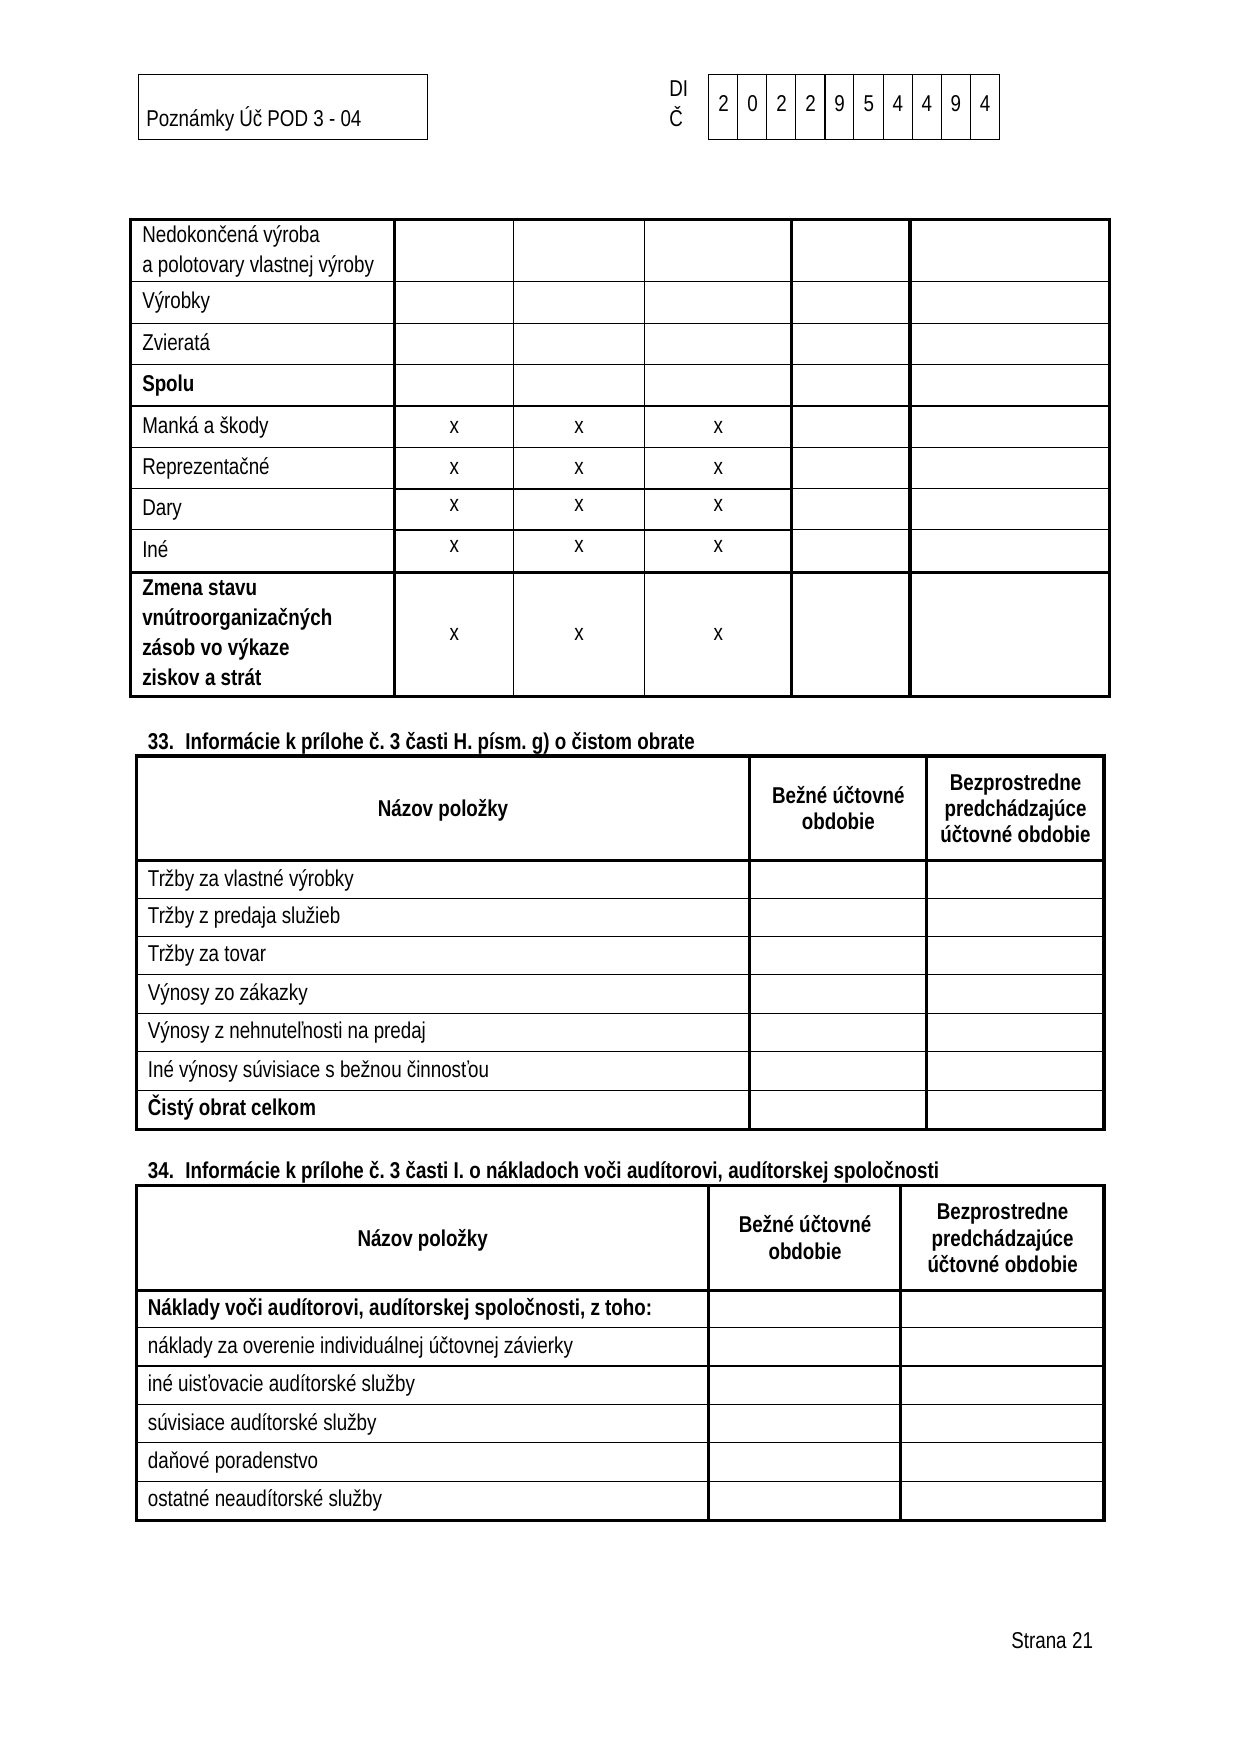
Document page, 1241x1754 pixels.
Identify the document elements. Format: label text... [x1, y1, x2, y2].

table_cell x [645, 407, 790, 447]
table_cell daňové poradenstvo [138, 1443, 707, 1481]
table_cell x [396, 407, 513, 447]
table_cell [928, 937, 1102, 974]
table_cell [396, 282, 513, 322]
table_cell [645, 221, 790, 281]
table_cell Reprezentačné [132, 448, 393, 488]
table_cell Nedokončená výroba a polotovary vlastnej výroby [132, 221, 393, 281]
table_cell [928, 1091, 1102, 1128]
table_cell x [514, 531, 644, 571]
table_cell [928, 1014, 1102, 1051]
table_cell [902, 1405, 1102, 1442]
table_cell Náklady voči audítorovi, audítorskej spoločnosti, z toho: [138, 1292, 707, 1327]
table_cell [645, 282, 790, 322]
table_cell [710, 1405, 899, 1442]
table_cell [928, 899, 1102, 936]
table_cell [912, 574, 1108, 694]
table_cell [396, 365, 513, 405]
table_cell Dary [132, 489, 393, 529]
table_cell [912, 324, 1108, 364]
table_cell Tržby z predaja služieb [138, 899, 748, 936]
table_cell [912, 365, 1108, 405]
table_cell [793, 489, 908, 529]
table_cell [793, 574, 908, 694]
table_cell x [645, 448, 790, 488]
table_cell [928, 862, 1102, 897]
table_cell [928, 1052, 1102, 1089]
table_cell [751, 1052, 925, 1089]
table_cell x [396, 490, 513, 529]
table_cell [912, 530, 1108, 571]
table_cell x [396, 574, 513, 694]
table_cell Výrobky [132, 282, 393, 322]
table_cell [793, 448, 908, 488]
table_cell [514, 365, 644, 405]
table_cell náklady za overenie individuálnej účtovnej závierky [138, 1328, 707, 1365]
table_cell [902, 1367, 1102, 1404]
table_cell Spolu [132, 365, 393, 405]
table_cell [710, 1367, 899, 1404]
table_cell [902, 1443, 1102, 1481]
table_cell súvisiace audítorské služby [138, 1405, 707, 1442]
table_cell [902, 1328, 1102, 1365]
table_cell [751, 899, 925, 936]
table_cell [710, 1328, 899, 1365]
table_cell x [645, 531, 790, 571]
table_cell [645, 324, 790, 364]
table_cell Iné [132, 530, 393, 571]
table_cell [793, 407, 908, 447]
table_cell [793, 365, 908, 405]
title Informácie k prílohe č. 3 časti H. písm. g) o čistom obrate [148, 728, 1093, 754]
table_cell [912, 448, 1108, 488]
table_header Bezprostredne predchádzajúce účtovné obdobie [902, 1187, 1102, 1288]
table_cell Výnosy z nehnuteľnosti na predaj [138, 1014, 748, 1051]
table_cell Čistý obrat celkom [138, 1091, 748, 1128]
table_cell [912, 282, 1108, 322]
title Informácie k prílohe č. 3 časti I. o nákladoch voči audítorovi, audítorskej spoločnosti [148, 1157, 1093, 1184]
table_cell [751, 1014, 925, 1051]
table_cell [514, 221, 644, 281]
table_cell [751, 937, 925, 974]
table_cell Zmena stavu vnútroorganizačných zásob vo výkaze ziskov a strát [132, 574, 393, 694]
table_cell Zvieratá [132, 324, 393, 364]
table_cell [912, 489, 1108, 529]
table_cell Tržby za tovar [138, 937, 748, 974]
table_cell [710, 1443, 899, 1481]
table_header Názov položky [138, 1187, 707, 1288]
table_cell [645, 365, 790, 405]
table_cell Manká a škody [132, 407, 393, 447]
table_cell [751, 1091, 925, 1128]
table_cell [751, 975, 925, 1013]
table_cell x [396, 448, 513, 488]
table_cell [793, 530, 908, 571]
table_cell [902, 1292, 1102, 1327]
table_cell [514, 324, 644, 364]
table_cell x [645, 490, 790, 529]
table_cell x [514, 407, 644, 447]
table_cell [710, 1482, 899, 1519]
table_cell x [396, 531, 513, 571]
table_cell [396, 324, 513, 364]
table_header Bežné účtovné obdobie [710, 1187, 899, 1288]
table_cell [793, 324, 908, 364]
table_cell ostatné neaudítorské služby [138, 1482, 707, 1519]
table_cell [902, 1482, 1102, 1519]
table_cell [514, 282, 644, 322]
table_cell [793, 282, 908, 322]
table_cell x [514, 448, 644, 488]
table_cell [751, 862, 925, 897]
table_cell [912, 221, 1108, 281]
table_header Bezprostredne predchádzajúce účtovné obdobie [928, 758, 1102, 859]
table_cell Tržby za vlastné výrobky [138, 862, 748, 897]
table_cell Iné výnosy súvisiace s bežnou činnosťou [138, 1052, 748, 1089]
table_cell x [645, 574, 790, 694]
table_header Bežné účtovné obdobie [751, 758, 925, 859]
table_cell [928, 975, 1102, 1013]
table_cell [396, 221, 513, 281]
table_cell x [514, 490, 644, 529]
table_cell [793, 221, 908, 281]
table_cell Výnosy zo zákazky [138, 975, 748, 1013]
table_cell [710, 1292, 899, 1327]
table_cell x [514, 574, 644, 694]
table_cell iné uisťovacie audítorské služby [138, 1367, 707, 1404]
table_cell [912, 407, 1108, 447]
table_header Názov položky [138, 758, 748, 859]
